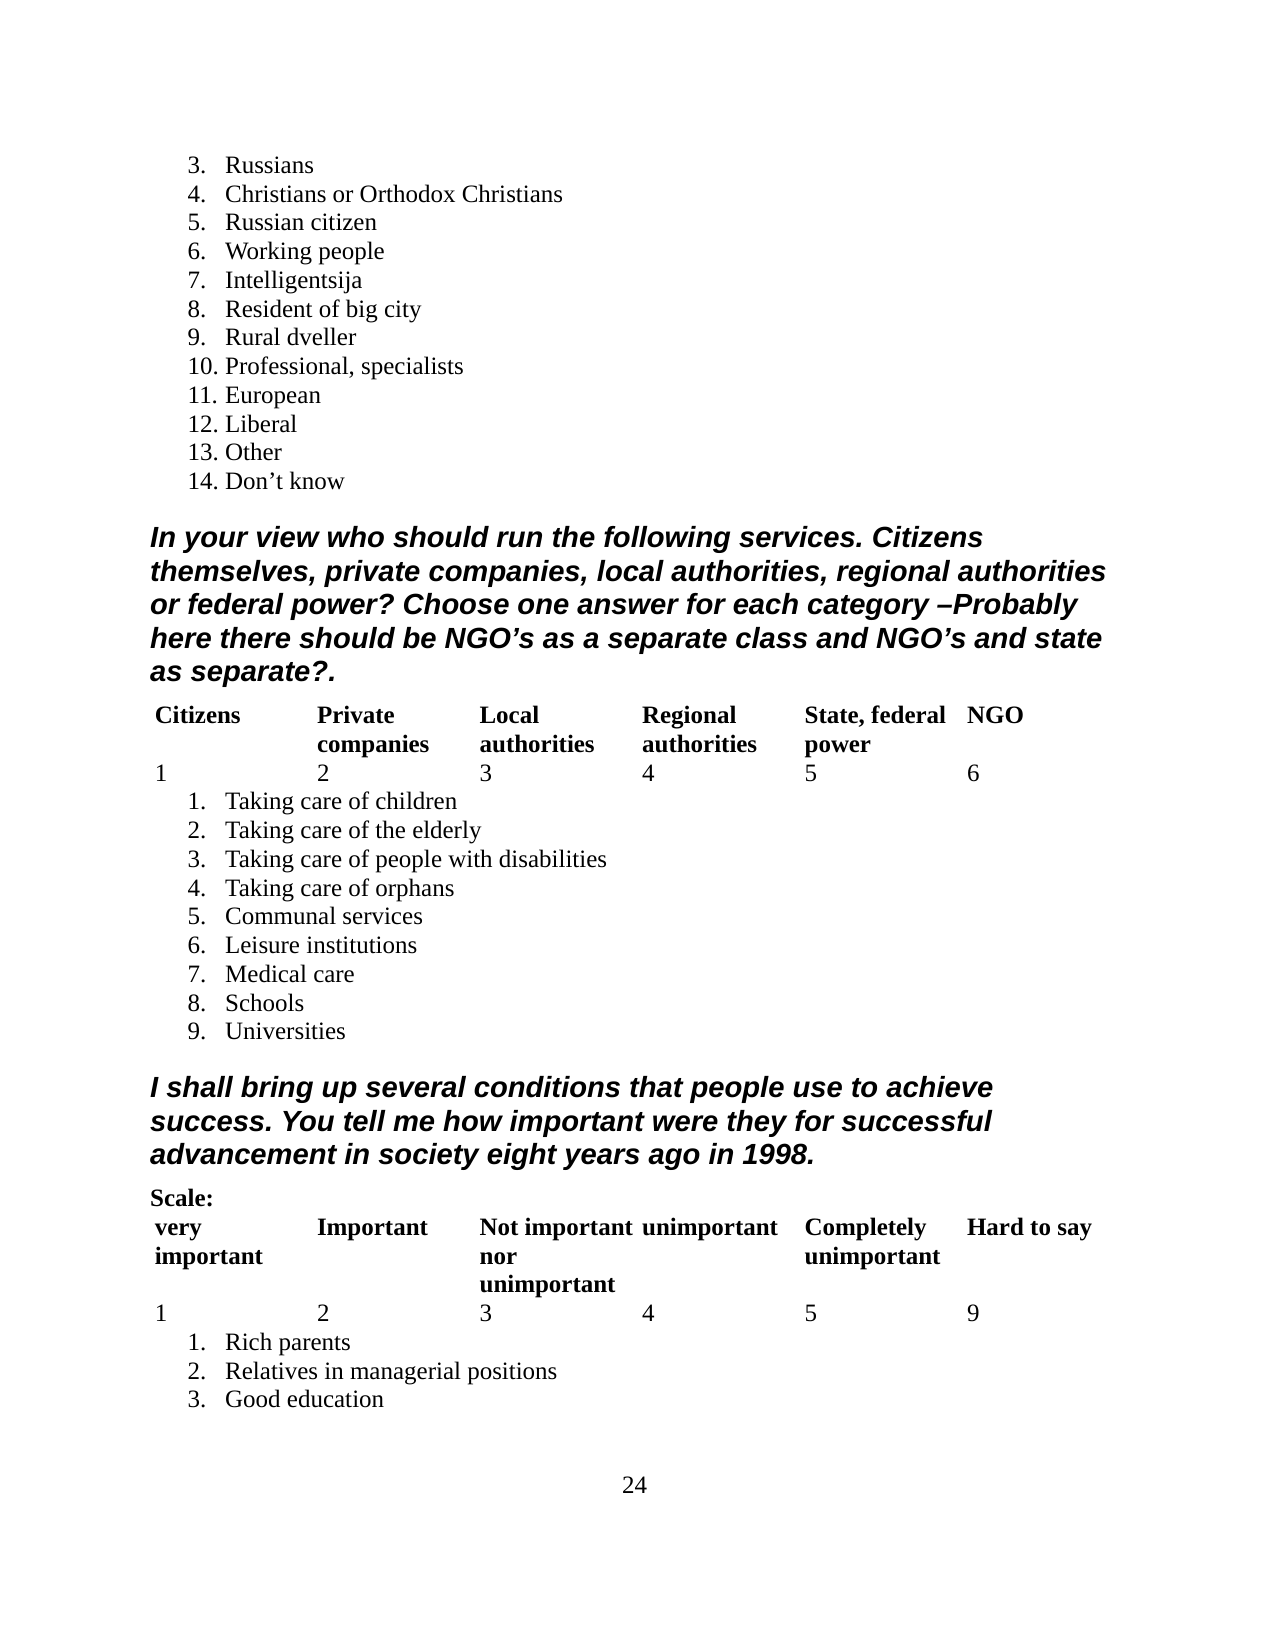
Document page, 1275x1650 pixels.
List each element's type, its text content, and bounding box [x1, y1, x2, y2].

table_header Local authorities [475, 700, 637, 758]
subtitle In your view who should run the following services. Citizens themselves, private companies, local authorities, regional authorities or federal power? Choose one answer for each category –Probably here there should be NGO’s as a separate class and NGO’s and state as separate?. [150, 520, 1125, 688]
table_cell 2 [313, 758, 475, 786]
table_header Hard to say [963, 1212, 1125, 1298]
list Professional, specialists [187, 351, 1125, 380]
table_header Completely unimportant [800, 1212, 962, 1298]
table_header Regional authorities [638, 700, 800, 758]
list Rural dveller [187, 322, 1125, 351]
table_header Not important nor unimportant [475, 1212, 637, 1298]
list Liberal [187, 409, 1125, 437]
list Leisure institutions [187, 930, 1125, 959]
list European [187, 380, 1125, 409]
table_cell 1 [150, 1298, 312, 1327]
table_cell 5 [800, 758, 962, 786]
table_header unimportant [638, 1212, 800, 1298]
table_cell 4 [638, 1298, 800, 1327]
table_cell 1 [150, 758, 312, 786]
table_header Private companies [313, 700, 475, 758]
table_cell 9 [963, 1298, 1125, 1327]
list Rich parents [187, 1327, 1125, 1356]
list Resident of big city [187, 294, 1125, 322]
list Taking care of children [187, 786, 1125, 815]
list Schools [187, 988, 1125, 1016]
table_cell 2 [313, 1298, 475, 1327]
list Medical care [187, 959, 1125, 988]
list Russians [187, 150, 1125, 179]
table_cell 3 [475, 758, 637, 786]
list Intelligentsija [187, 265, 1125, 294]
list Working people [187, 236, 1125, 265]
subtitle I shall bring up several conditions that people use to achieve success. You tell me how important were they for successful advancement in society eight years ago in 1998. [150, 1070, 1125, 1171]
list Taking care of people with disabilities [187, 844, 1125, 873]
list Communal services [187, 901, 1125, 930]
table_cell 4 [638, 758, 800, 786]
table_header NGO [963, 700, 1125, 758]
list Other [187, 437, 1125, 466]
table_header very important [150, 1212, 312, 1298]
list Taking care of the elderly [187, 815, 1125, 844]
table_cell 3 [475, 1298, 637, 1327]
list Russian citizen [187, 207, 1125, 236]
table_header Citizens [150, 700, 312, 758]
list Taking care of orphans [187, 873, 1125, 901]
list Christians or Orthodox Christians [187, 179, 1125, 207]
table_cell 6 [963, 758, 1125, 786]
table_cell 5 [800, 1298, 962, 1327]
list Universities [187, 1016, 1125, 1045]
list Relatives in managerial positions [187, 1356, 1125, 1384]
table_header Important [313, 1212, 475, 1298]
list Don’t know [187, 466, 1125, 495]
list Good education [187, 1384, 1125, 1413]
table_header State, federal power [800, 700, 962, 758]
text Scale: [150, 1183, 1125, 1212]
